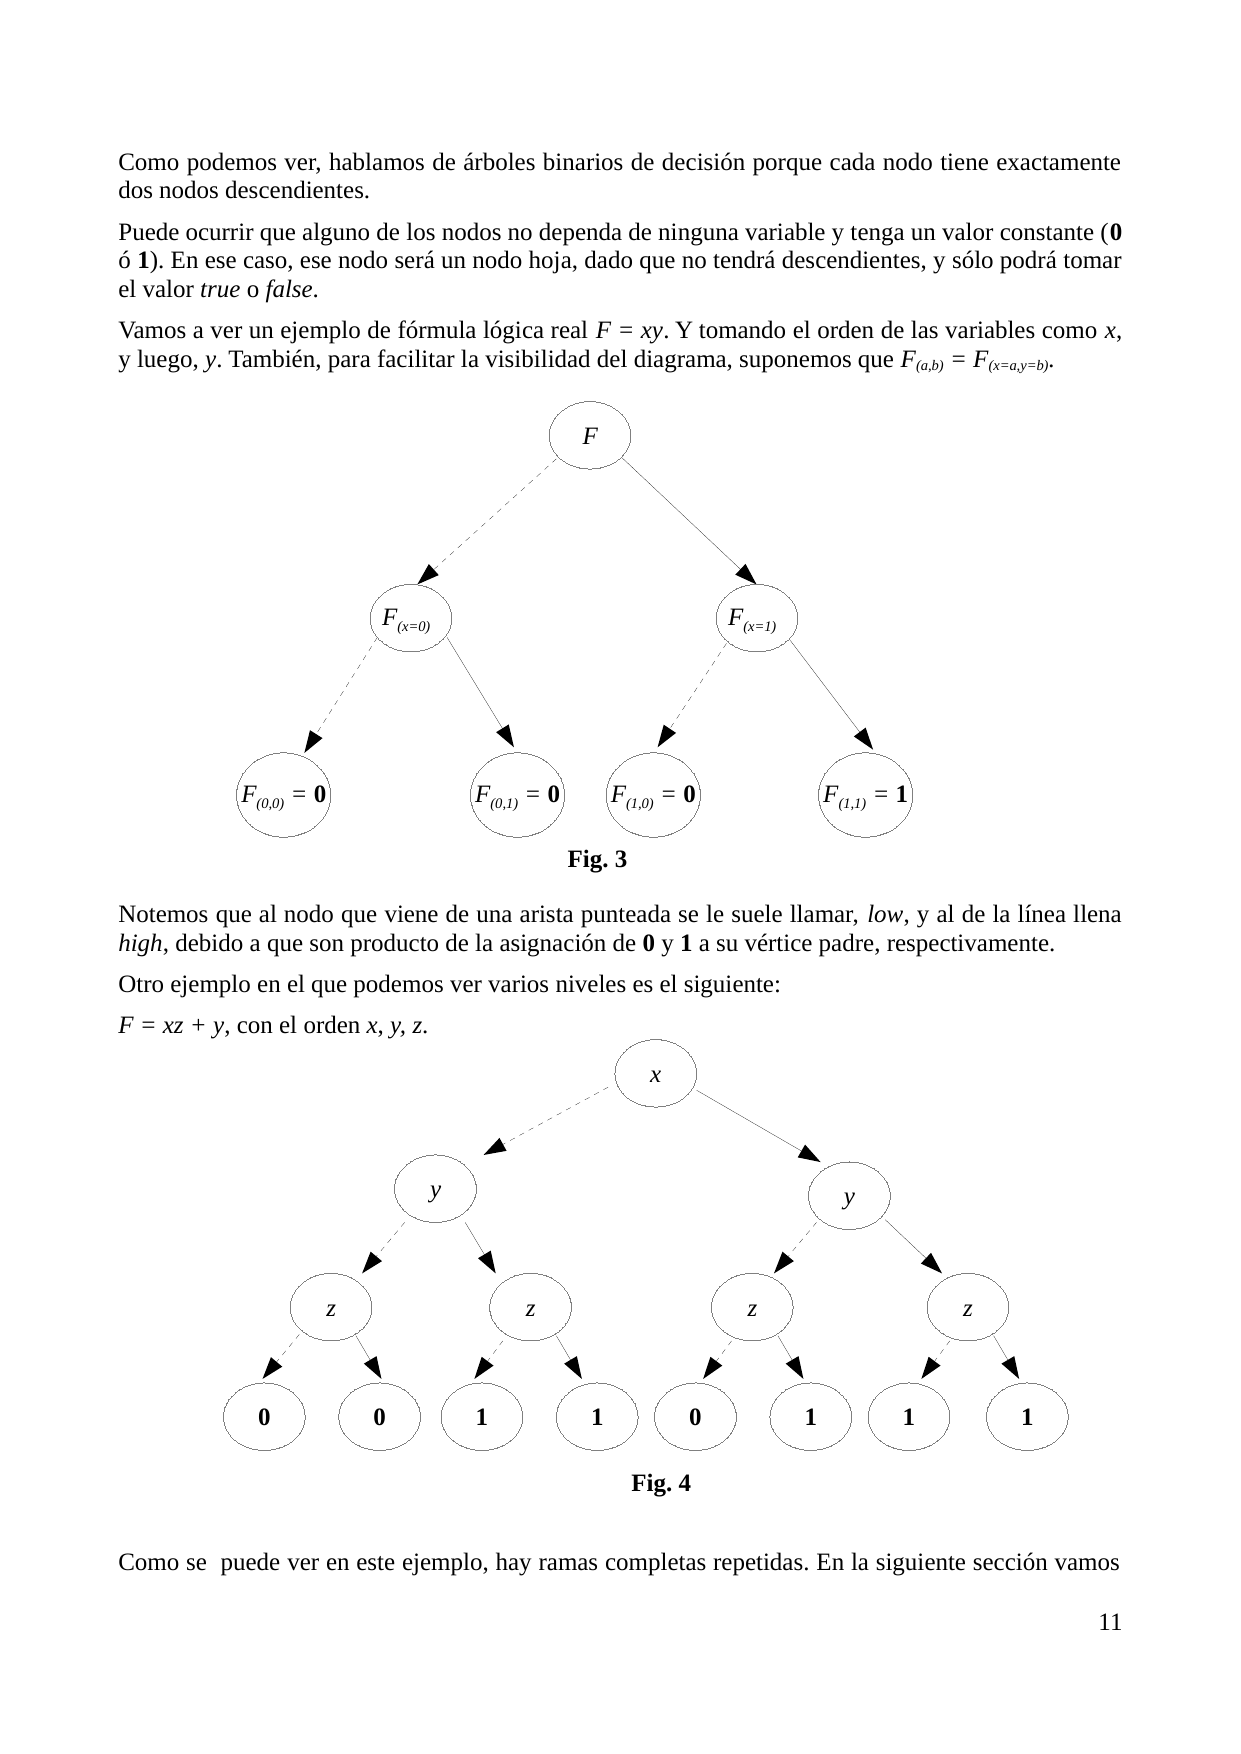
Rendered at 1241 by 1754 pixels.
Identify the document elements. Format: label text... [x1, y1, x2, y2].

text Vamos a ver un ejemplo de fórmula lógica real F = xy. Y tomando el orden de las variables como x, y luego, y. También, para facilitar la visibilidad del diagrama, suponemos que F(a,b) = F(x=a,y=b). [118, 316, 1122, 373]
text F = xz + y, con el orden x, y, z. [118, 1011, 1122, 1039]
text Otro ejemplo en el que podemos ver varios niveles es el siguiente: [118, 969, 1122, 998]
text Como se puede ver en este ejemplo, hay ramas completas repetidas. En la siguiente sección vamos [118, 1547, 1122, 1576]
text Puede ocurrir que alguno de los nodos no dependa de ninguna variable y tenga un valor constante (0 ó 1). En ese caso, ese nodo será un nodo hoja, dado que no tendrá descendientes, y sólo podrá tomar el valor true o false. [118, 217, 1122, 303]
text Notemos que al nodo que viene de una arista punteada se le suele llamar, low, y al de la línea llena high, debido a que son producto de la asignación de 0 y 1 a su vértice padre, respectivamente. [118, 899, 1122, 957]
text Como podemos ver, hablamos de árboles binarios de decisión porque cada nodo tiene exactamente dos nodos descendientes. [118, 147, 1122, 204]
